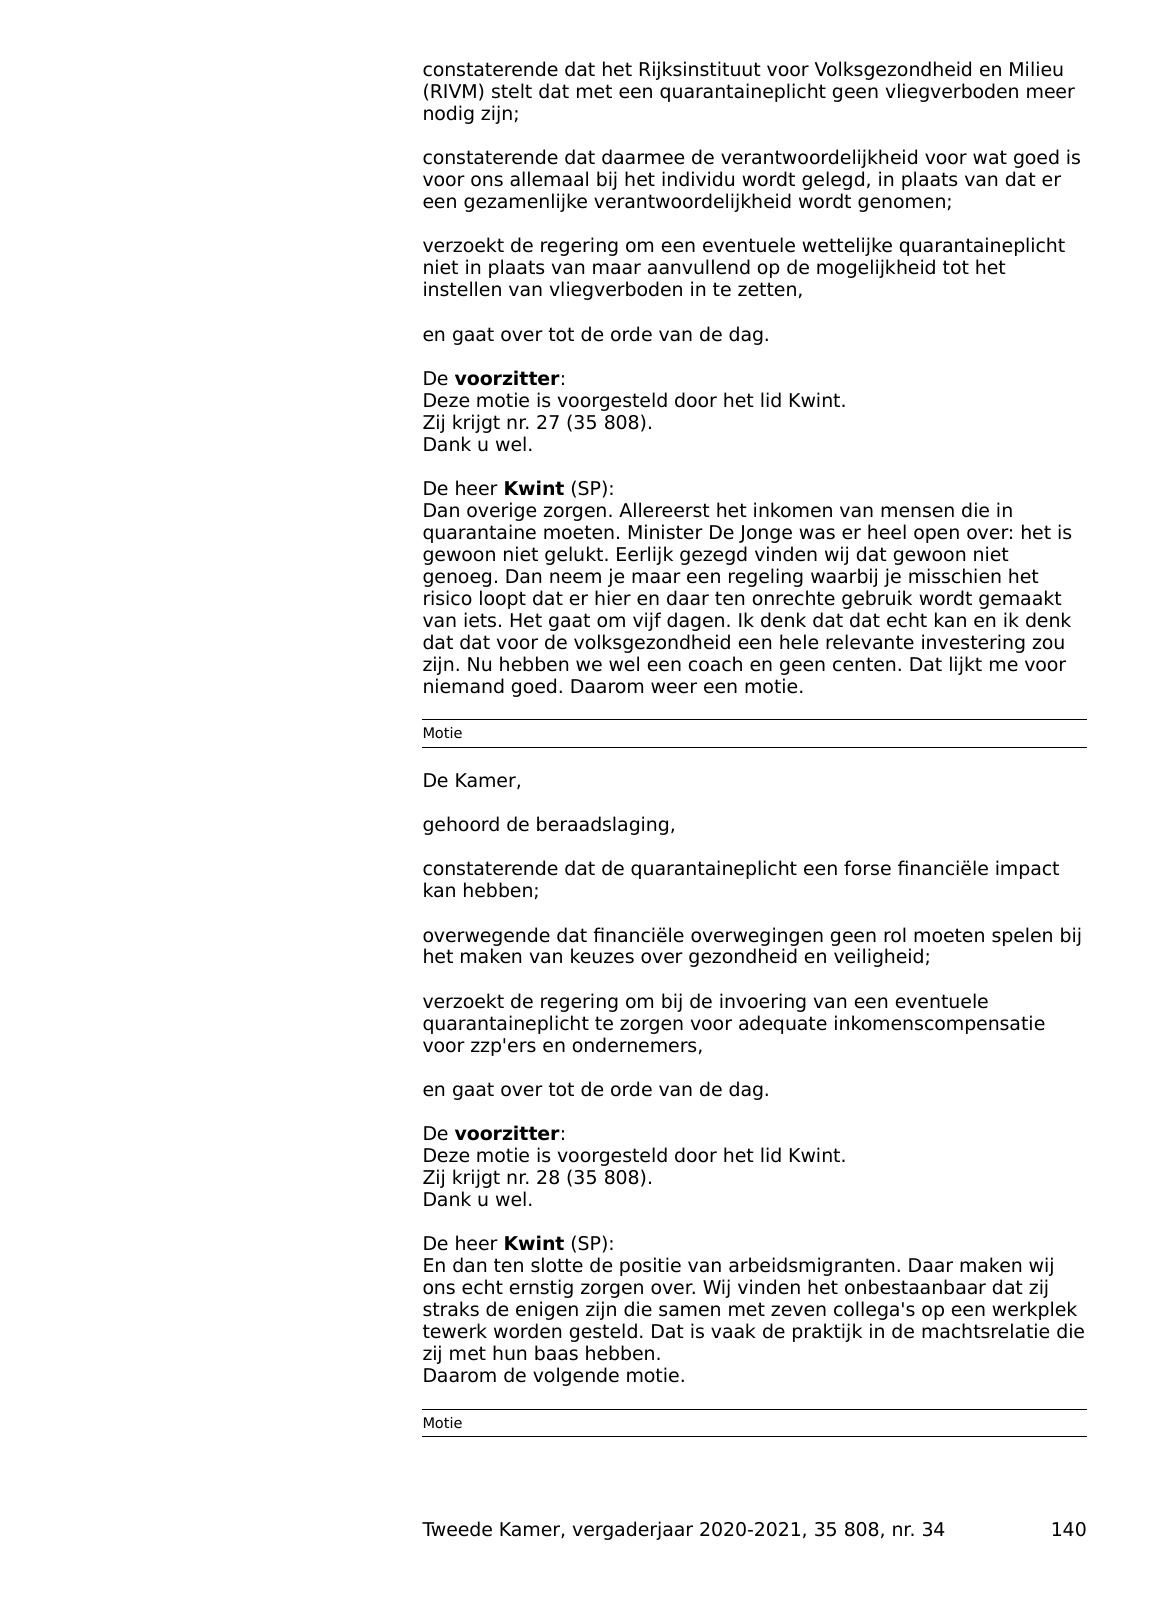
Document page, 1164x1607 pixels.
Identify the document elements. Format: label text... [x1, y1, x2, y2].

text De heer Kwint (SP): [422, 478, 1087, 500]
text overwegende dat financiële overwegingen geen rol moeten spelen bij het maken van keuzes over gezondheid en veiligheid; [422, 924, 1087, 968]
text Zij krijgt nr. 27 (35 808). [422, 412, 1087, 433]
text Dan overige zorgen. Allereerst het inkomen van mensen die in quarantaine moeten. Minister De Jonge was er heel open over: het is gewoon niet gelukt. Eerlijk gezegd vinden wij dat gewoon niet genoeg. Dan neem je maar een regeling waarbij je misschien het risico loopt dat er hier en daar ten onrechte gebruik wordt gemaakt van iets. Het gaat om vijf dagen. Ik denk dat dat echt kan en ik denk dat dat voor de volksgezondheid een hele relevante investering zou zijn. Nu hebben we wel een coach en geen centen. Dat lijkt me voor niemand goed. Daarom weer een motie. [422, 500, 1087, 697]
text verzoekt de regering om bij de invoering van een eventuele quarantaineplicht te zorgen voor adequate inkomenscompensatie voor zzp'ers en ondernemers, [422, 991, 1087, 1057]
text en gaat over tot de orde van de dag. [422, 323, 1087, 345]
text Zij krijgt nr. 28 (35 808). [422, 1167, 1087, 1189]
text constaterende dat het Rijksinstituut voor Volksgezondheid en Milieu (RIVM) stelt dat met een quarantaineplicht geen vliegverboden meer nodig zijn; [422, 59, 1087, 125]
text verzoekt de regering om een eventuele wettelijke quarantaineplicht niet in plaats van maar aanvullend op de mogelijkheid tot het instellen van vliegverboden in te zetten, [422, 235, 1087, 301]
text gehoord de beraadslaging, [422, 814, 1087, 836]
table_header Motie [422, 1410, 1087, 1436]
text De voorzitter: [422, 368, 1087, 389]
table_header Motie [422, 720, 1087, 747]
text Dank u wel. [422, 433, 1087, 456]
text constaterende dat de quarantaineplicht een forse financiële impact kan hebben; [422, 858, 1087, 902]
text De voorzitter: [422, 1123, 1087, 1145]
text en gaat over tot de orde van de dag. [422, 1079, 1087, 1101]
text Dank u wel. [422, 1189, 1087, 1211]
text constaterende dat daarmee de verantwoordelijkheid voor wat goed is voor ons allemaal bij het individu wordt gelegd, in plaats van dat er een gezamenlijke verantwoordelijkheid wordt genomen; [422, 147, 1087, 213]
text De Kamer, [422, 770, 1087, 792]
text Deze motie is voorgesteld door het lid Kwint. [422, 389, 1087, 412]
text Deze motie is voorgesteld door het lid Kwint. [422, 1145, 1087, 1167]
text De heer Kwint (SP): [422, 1233, 1087, 1255]
text En dan ten slotte de positie van arbeidsmigranten. Daar maken wij ons echt ernstig zorgen over. Wij vinden het onbestaanbaar dat zij straks de enigen zijn die samen met zeven collega's op een werkplek tewerk worden gesteld. Dat is vaak de praktijk in de machtsrelatie die zij met hun baas hebben. [422, 1255, 1087, 1365]
text Daarom de volgende motie. [422, 1365, 1087, 1387]
